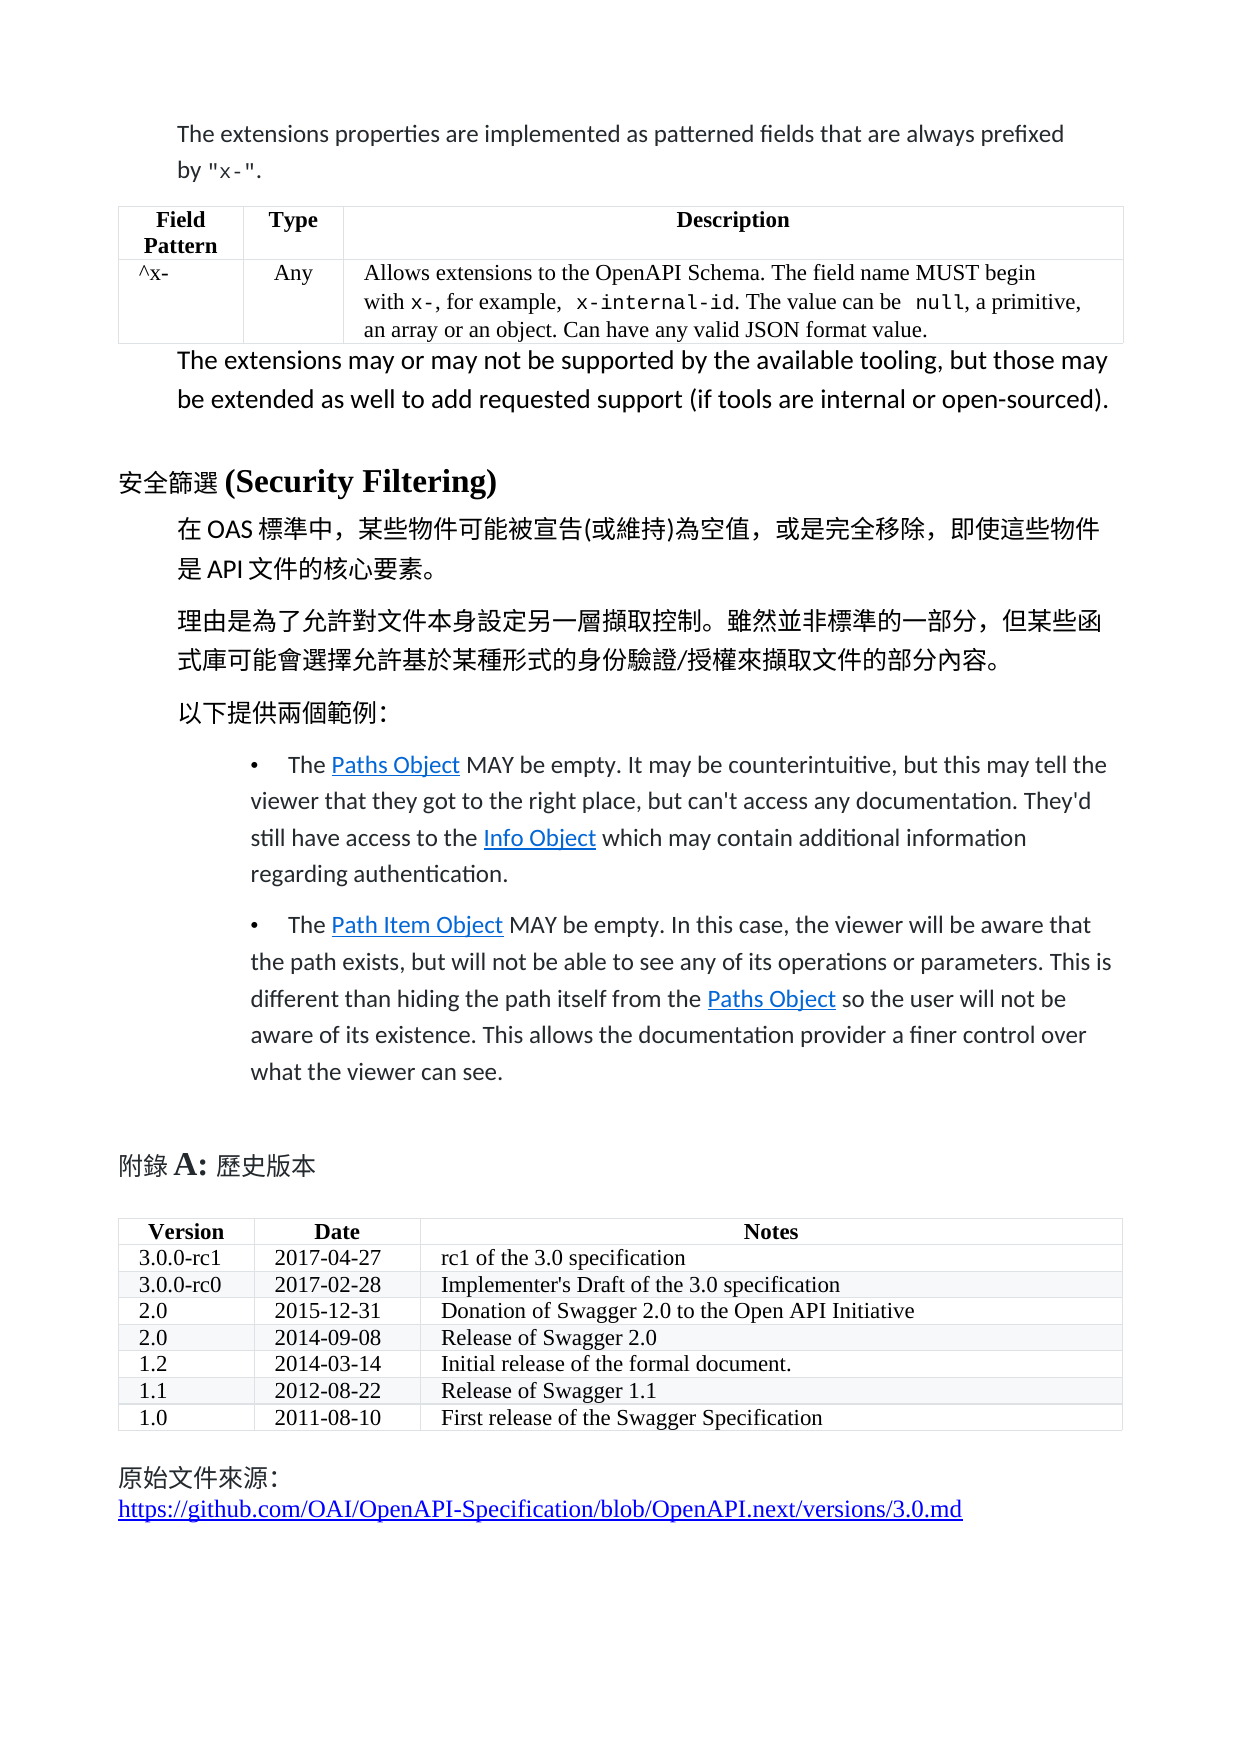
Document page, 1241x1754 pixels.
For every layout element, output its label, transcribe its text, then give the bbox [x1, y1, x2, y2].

table_cell 3.0.0-rc1 [119, 1245, 254, 1271]
text 理由是為了允許對文件本身設定另一層擷取控制。雖然並非標準的一部分，但某些函式庫可能會選擇允許基於某種形式的身份驗證/授權來擷取文件的部分內容。 [177, 606, 1122, 677]
table_cell ^x- [119, 260, 243, 343]
table_cell 1.2 [119, 1351, 254, 1377]
table_cell 2017-02-28 [255, 1272, 420, 1297]
table_cell Release of Swagger 1.1 [421, 1378, 1122, 1403]
text 原始文件來源： https://github.com/OAI/OpenAPI-Specification/blob/OpenAPI.next/versions/3.0.md [118, 1458, 1122, 1523]
text 附錄A: 歷史版本 [118, 1144, 1122, 1183]
table_cell Release of Swagger 2.0 [421, 1325, 1122, 1350]
table_cell 1.0 [119, 1405, 254, 1430]
text 在OAS標準中，某些物件可能被宣告(或維持)為空值，或是完全移除，即使這些物件是API文件的核心要素。 [177, 513, 1122, 585]
table_cell Initial release of the formal document. [421, 1351, 1122, 1377]
table_cell Donation of Swagger 2.0 to the Open API Initiative [421, 1298, 1122, 1324]
table_cell 1.1 [119, 1378, 254, 1403]
table_cell 2012-08-22 [255, 1378, 420, 1403]
table_header Field Pattern [119, 207, 243, 259]
table_header Date [255, 1219, 420, 1244]
table_cell rc1 of the 3.0 specification [421, 1245, 1122, 1271]
table_cell 2014-03-14 [255, 1351, 420, 1377]
table_cell 2.0 [119, 1325, 254, 1350]
table_cell First release of the Swagger Specification [421, 1405, 1122, 1430]
table_cell 2011-08-10 [255, 1405, 420, 1430]
list The Paths Object MAY be empty. It may be counterintuitive, but this may tell the viewer that they got to the right place, but can't access any documentation. They'd still have access to the Info Object which may contain additional information regarding authentication. [213, 749, 1122, 889]
text The extensions may or may not be supported by the available tooling, but those may be extended as well to add requested support (if tools are internal or open-sourced). [177, 344, 1122, 416]
text 以下提供兩個範例： [177, 698, 1122, 728]
list The Path Item Object MAY be empty. In this case, the viewer will be aware that the path exists, but will not be able to see any of its operations or parameters. This is different than hiding the path itself from the Paths Object so the user will not be aware of its existence. This allows the documentation provider a finer control over what the viewer can see. [213, 910, 1122, 1086]
text The extensions properties are implemented as patterned fields that are always prefixed by "x-". [177, 118, 1122, 185]
table_header Notes [421, 1219, 1122, 1244]
table_cell 2017-04-27 [255, 1245, 420, 1271]
table_cell Any [244, 260, 343, 343]
table_header Version [119, 1219, 254, 1244]
table_cell Allows extensions to the OpenAPI Schema. The field name MUST begin with x-, for example, x-internal-id. The value can be null, a primitive, an array or an object. Can have any valid JSON format value. [344, 260, 1123, 343]
table_cell 2.0 [119, 1298, 254, 1324]
table_cell 2014-09-08 [255, 1325, 420, 1350]
text 安全篩選 (Security Filtering) [118, 462, 1122, 500]
table_cell Implementer's Draft of the 3.0 specification [421, 1272, 1122, 1297]
table_header Description [344, 207, 1123, 259]
table_cell 3.0.0-rc0 [119, 1272, 254, 1297]
table_cell 2015-12-31 [255, 1298, 420, 1324]
table_header Type [244, 207, 343, 259]
